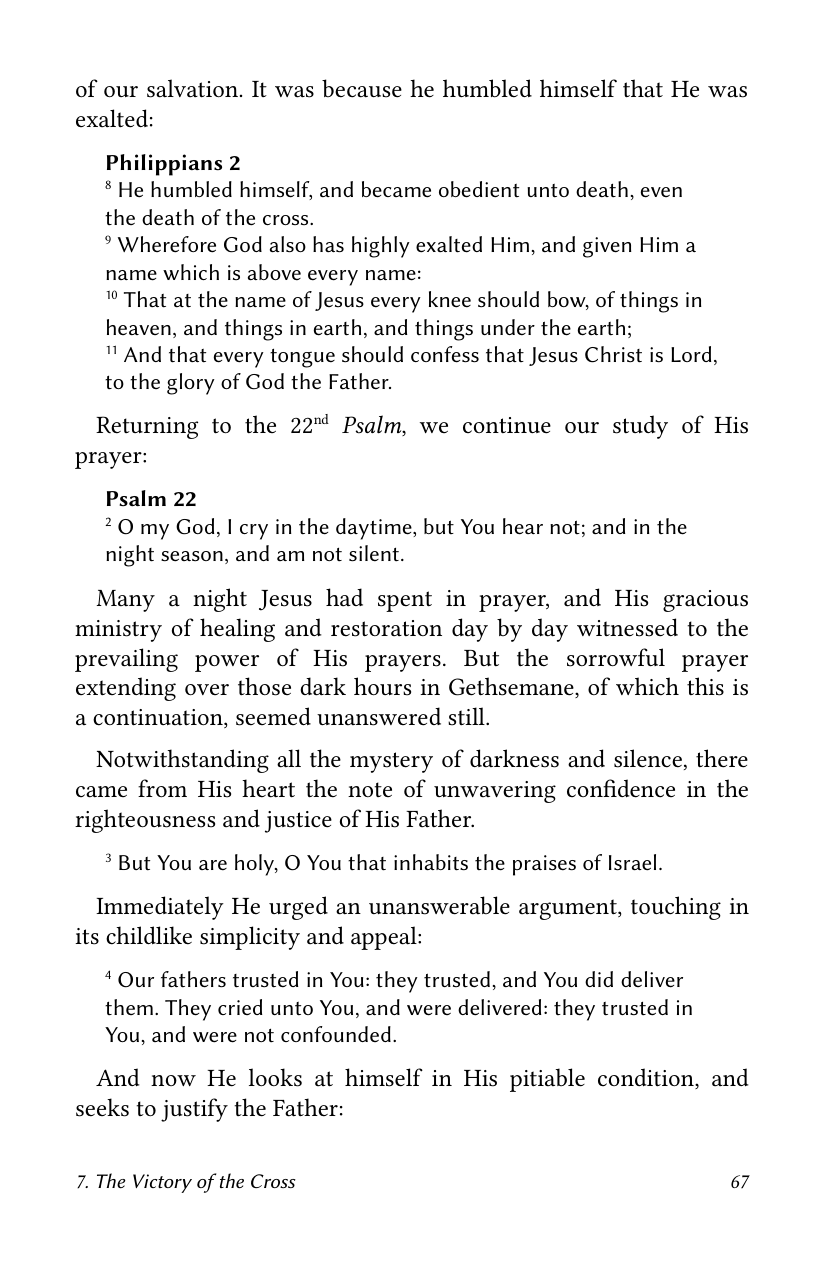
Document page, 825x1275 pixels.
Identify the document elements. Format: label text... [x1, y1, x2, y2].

text Many a night Jesus had spent in prayer, and His gracious ministry of healing and restoration day by day witnessed to the prevailing power of His prayers. But the sorrowful prayer extending over those dark hours in Gethsemane, of which this is a continuation, seemed unanswered still. [75, 584, 750, 732]
text 10 That at the name of Jesus every knee should bow, of things in heaven, and things in earth, and things under the earth; [105, 287, 720, 341]
text Notwithstanding all the mystery of darkness and silence, there came from His heart the note of unwavering confidence in the righteousness and justice of His Father. [75, 745, 750, 834]
text Returning to the 22nd Psalm, we continue our study of His prayer: [75, 412, 750, 470]
text Philippians 2 [105, 150, 750, 176]
text 3 But You are holy, O You that inhabits the praises of Israel. [105, 850, 720, 876]
text 4 Our fathers trusted in You: they trusted, and You did deliver them. They cried unto You, and were delivered: they trusted in You, and were not confounded. [105, 967, 720, 1048]
text Psalm 22 [105, 486, 750, 512]
text 2 O my God, I cry in the daytime, but You hear not; and in the night season, and am not silent. [105, 514, 720, 567]
text 8 He humbled himself, and became obedient unto death, even the death of the cross. [105, 177, 720, 231]
text Immediately He urged an unanswerable argument, touching in its childlike simplicity and appeal: [75, 892, 750, 951]
text 11 And that every tongue should confess that Jesus Christ is Lord, to the glory of God the Father. [105, 342, 720, 395]
text of our salvation. It was because he humbled himself that He was exalted: [75, 75, 750, 133]
text 9 Wherefore God also has highly exalted Him, and given Him a name which is above every name: [105, 232, 720, 286]
text And now He looks at himself in His pitiable condition, and seeks to justify the Father: [75, 1064, 750, 1123]
